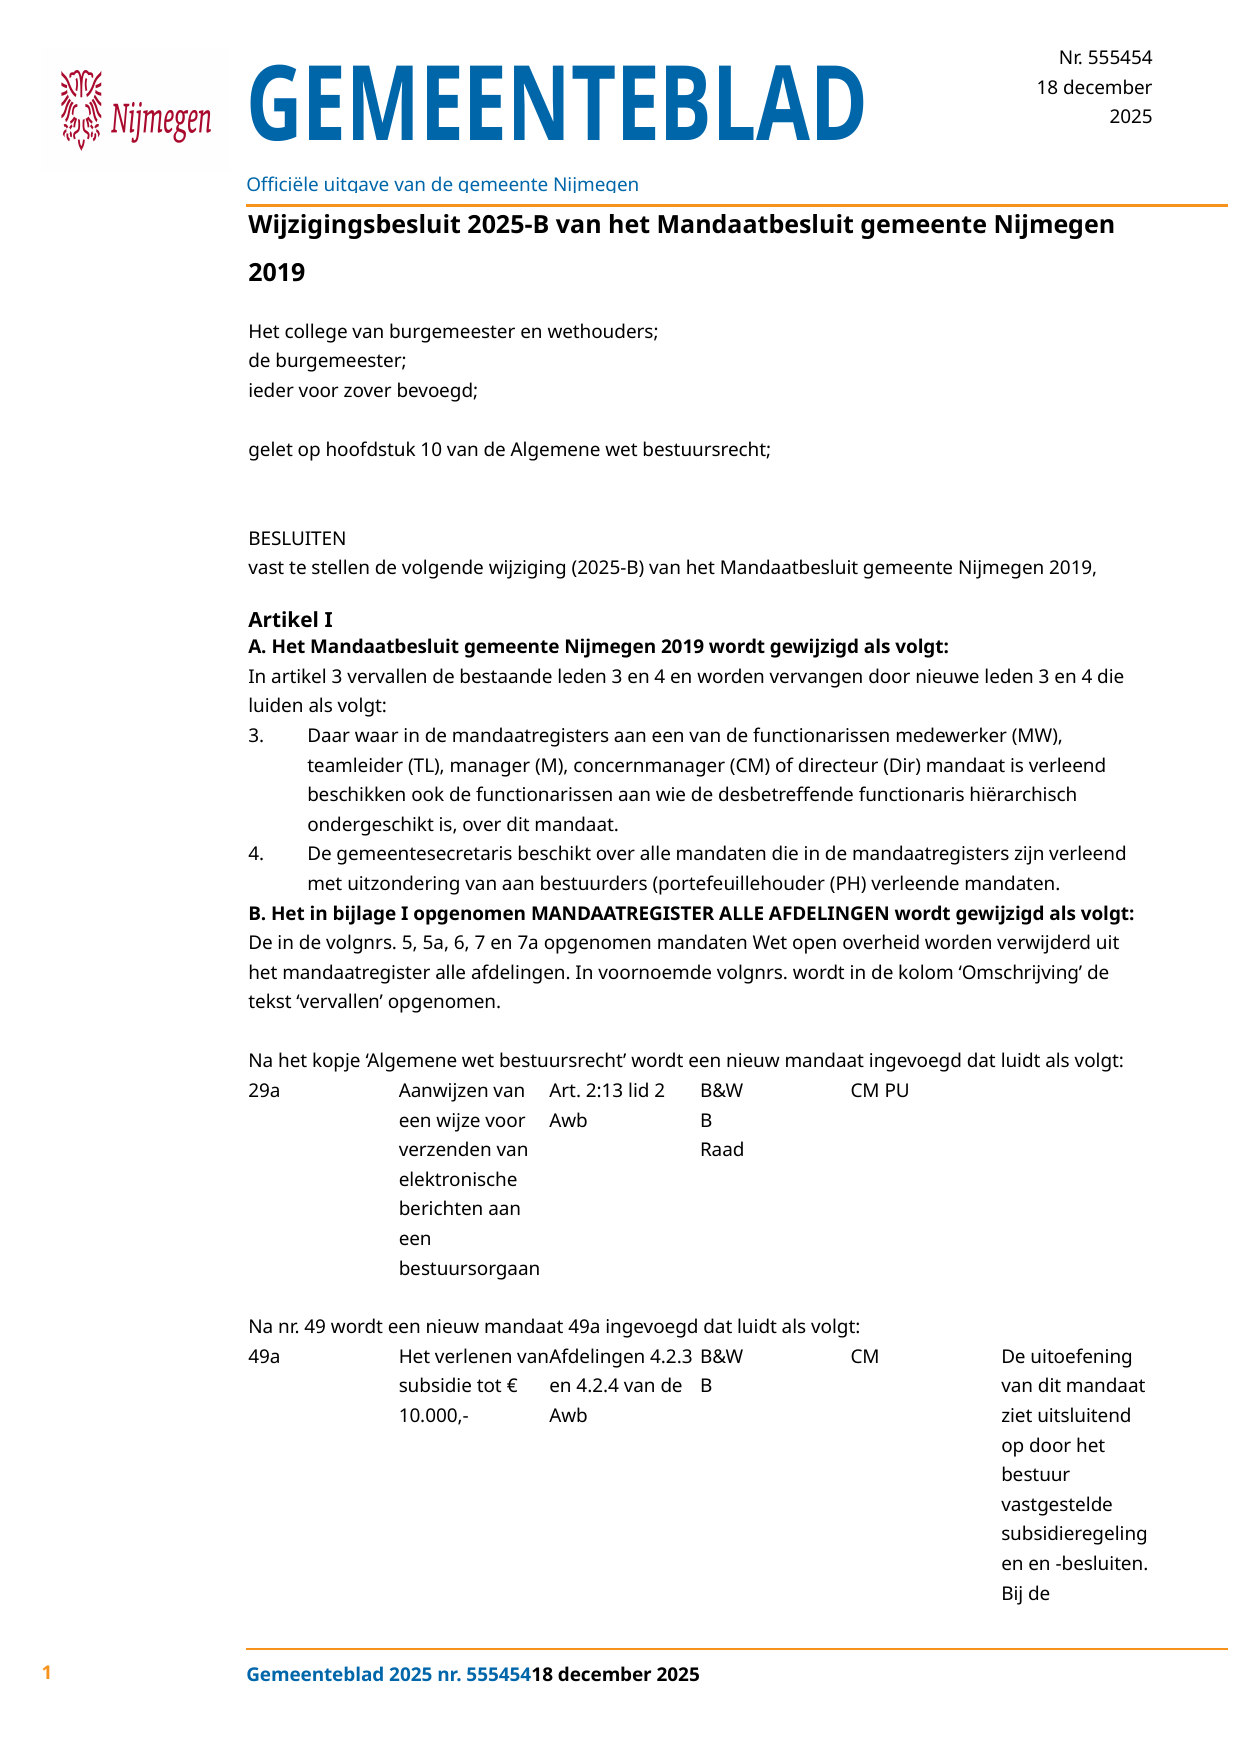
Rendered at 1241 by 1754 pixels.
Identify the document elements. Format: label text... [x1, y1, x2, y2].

text Wijzigingsbesluit 2025-B van het Mandaatbesluit gemeente Nijmegen 2019 [248, 207, 1152, 288]
text Na nr. 49 wordt een nieuw mandaat 49a ingevoegd dat luidt als volgt: [248, 1313, 1152, 1339]
table_header 49a [248, 1343, 398, 1605]
text De in de volgnrs. 5, 5a, 6, 7 en 7a opgenomen mandaten Wet open overheid worden verwijderd uit het mandaatregister alle afdelingen. In voornoemde volgnrs. wordt in de kolom ‘Omschrijving’ de tekst ‘vervallen’ opgenomen. [248, 929, 1152, 1014]
table_header Art. 2:13 lid 2 Awb [549, 1077, 700, 1281]
list De gemeentesecretaris beschikt over alle mandaten die in de mandaatregisters zijn verleend met uitzondering van aan bestuurders (portefeuillehouder (PH) verleende mandaten. [248, 841, 1152, 896]
text gelet op hoofdstuk 10 van de Algemene wet bestuursrecht; [248, 436, 1152, 462]
table_header B&W B Raad [700, 1077, 850, 1281]
text Artikel I [248, 605, 1152, 633]
table_header B&W B [700, 1343, 850, 1605]
table_header Afdelingen 4.2.3 en 4.2.4 van de Awb [549, 1343, 700, 1605]
table_header [1001, 1077, 1152, 1281]
text Het college van burgemeester en wethouders; [248, 318, 1152, 344]
text B. Het in bijlage I opgenomen MANDAATREGISTER ALLE AFDELINGEN wordt gewijzigd als volgt: [248, 900, 1152, 925]
list Daar waar in de mandaatregisters aan een van de functionarissen medewerker (MW), teamleider (TL), manager (M), concernmanager (CM) of directeur (Dir) mandaat is verleend beschikken ook de functionarissen aan wie de desbetreffende functionaris hiërarchisch ondergeschikt is, over dit mandaat. [248, 722, 1152, 837]
table_header 29a [248, 1077, 398, 1281]
text A. Het Mandaatbesluit gemeente Nijmegen 2019 wordt gewijzigd als volgt: [248, 633, 1152, 659]
picture [41, 47, 231, 172]
text vast te stellen de volgende wijziging (2025-B) van het Mandaatbesluit gemeente Nijmegen 2019, [248, 554, 1152, 580]
text ieder voor zover bevoegd; [248, 377, 1152, 403]
table_header Aanwijzen van een wijze voor verzenden van elektronische berichten aan een bestuursorgaan [399, 1077, 549, 1281]
text BESLUITEN [248, 525, 1152, 551]
table_header Het verlenen van subsidie tot € 10.000,- [399, 1343, 549, 1605]
table_header CM PU [850, 1077, 1001, 1281]
table_header De uitoefening van dit mandaat ziet uitsluitend op door het bestuur vastgestelde subsidieregelingen en -besluiten. Bij de [1001, 1343, 1152, 1605]
table_header CM [850, 1343, 1001, 1605]
text Na het kopje ‘Algemene wet bestuursrecht’ wordt een nieuw mandaat ingevoegd dat luidt als volgt: [248, 1048, 1152, 1073]
text In artikel 3 vervallen de bestaande leden 3 en 4 en worden vervangen door nieuwe leden 3 en 4 die luiden als volgt: [248, 663, 1152, 718]
text de burgemeester; [248, 347, 1152, 373]
